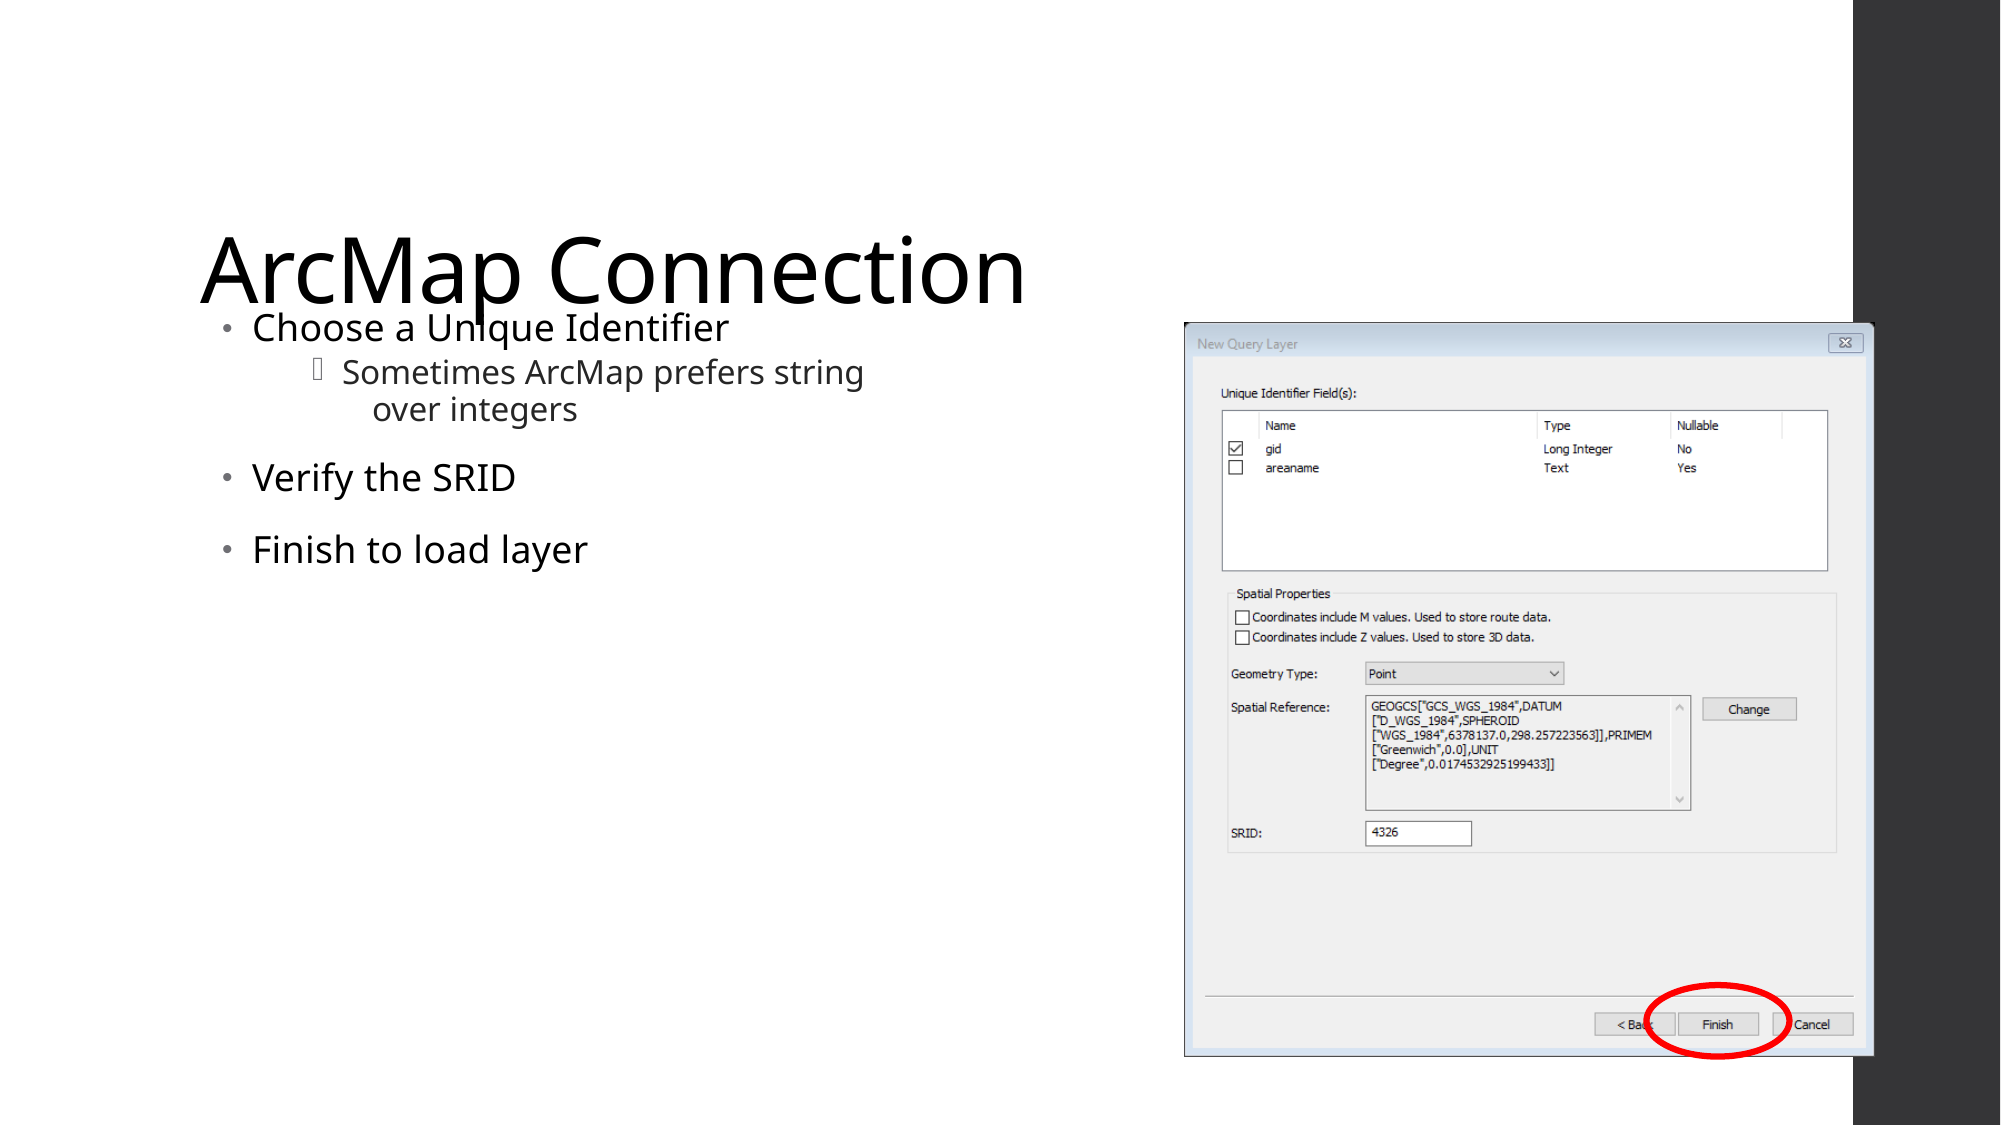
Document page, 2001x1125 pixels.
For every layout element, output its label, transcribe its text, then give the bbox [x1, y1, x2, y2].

picture [1184, 322, 1875, 1057]
picture [1650, 989, 1786, 1053]
list Choose a Unique Identifier Sometimes ArcMap prefers string over integers Verify the SRID Finish to load layer [206, 299, 942, 1014]
title ArcMap Connection [185, 157, 1239, 331]
